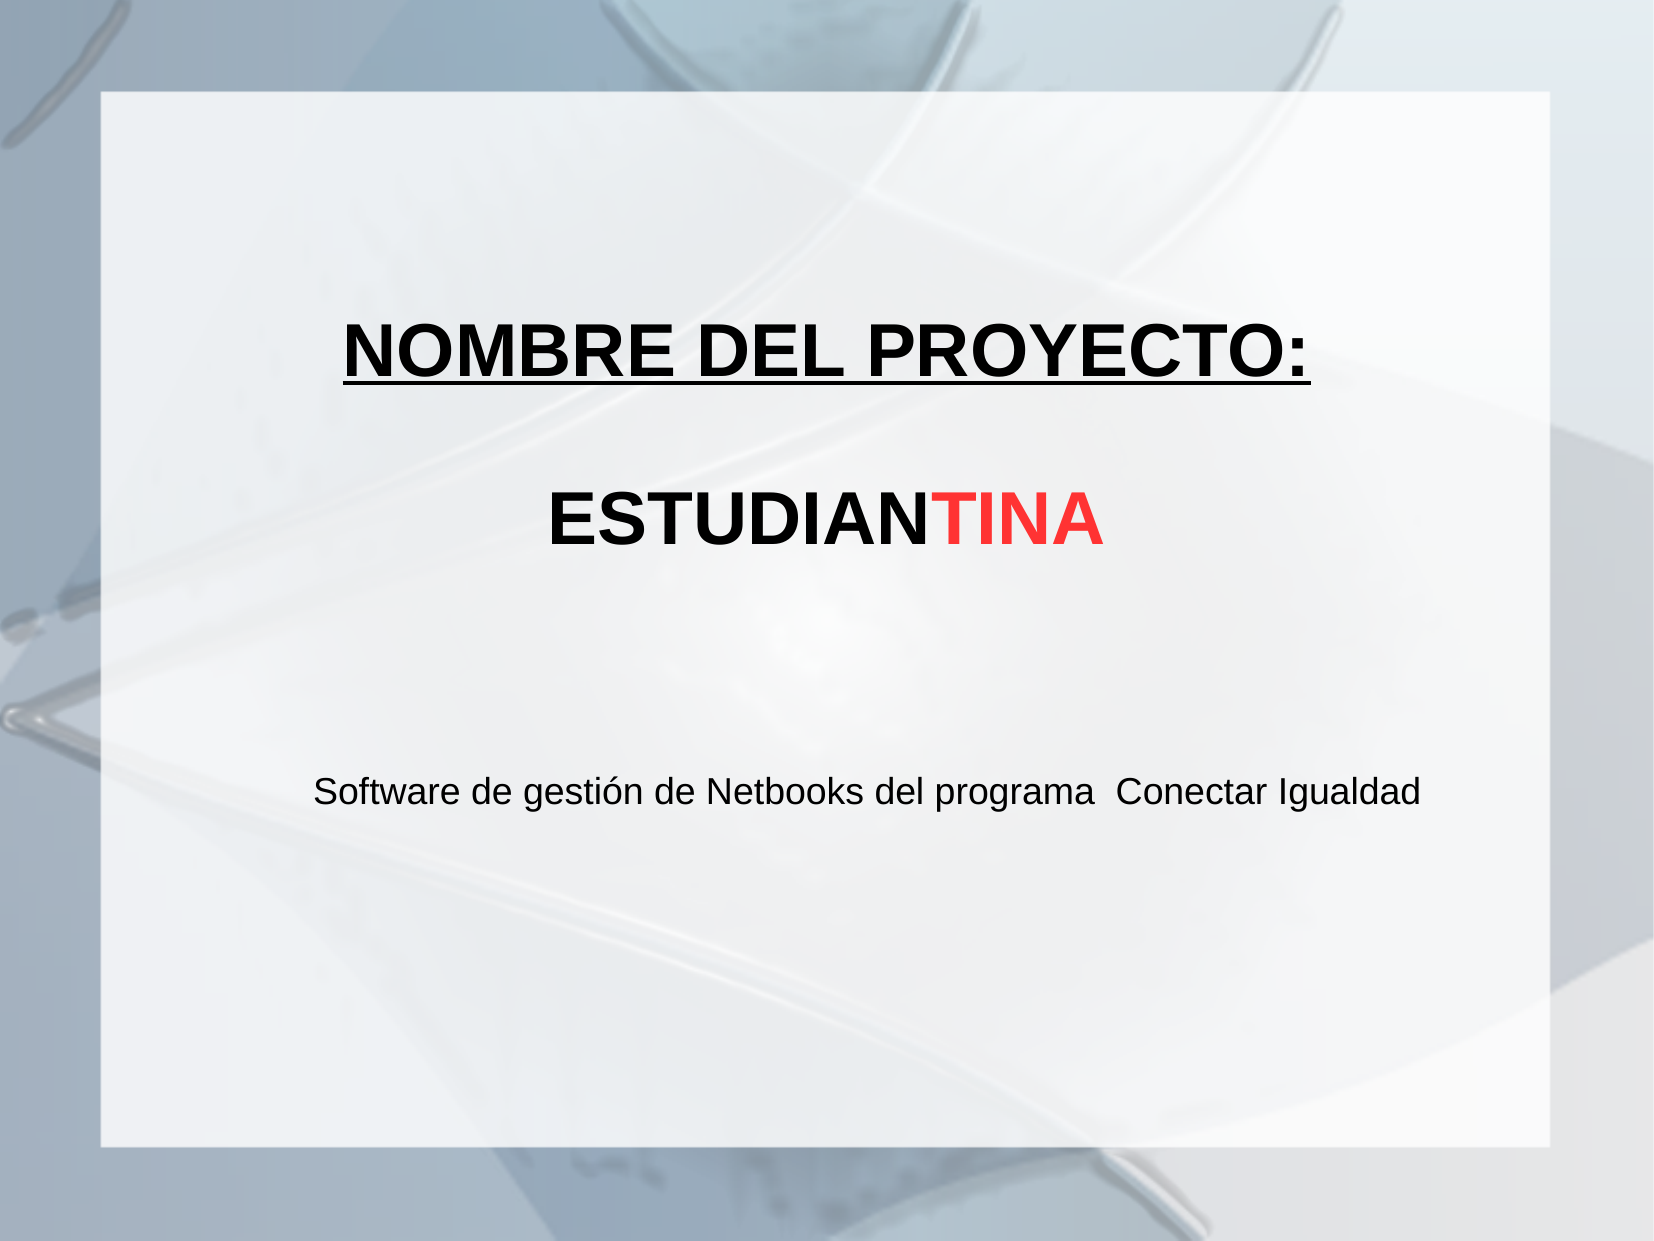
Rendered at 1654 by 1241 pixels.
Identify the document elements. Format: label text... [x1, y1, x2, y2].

text_box Software de gestión de Netbooks del programa Conectar Igualdad [298, 763, 1492, 821]
picture [0, 0, 1654, 1241]
text_box NOMBRE DEL PROYECTO: ESTUDIANTINA [177, 301, 1477, 568]
